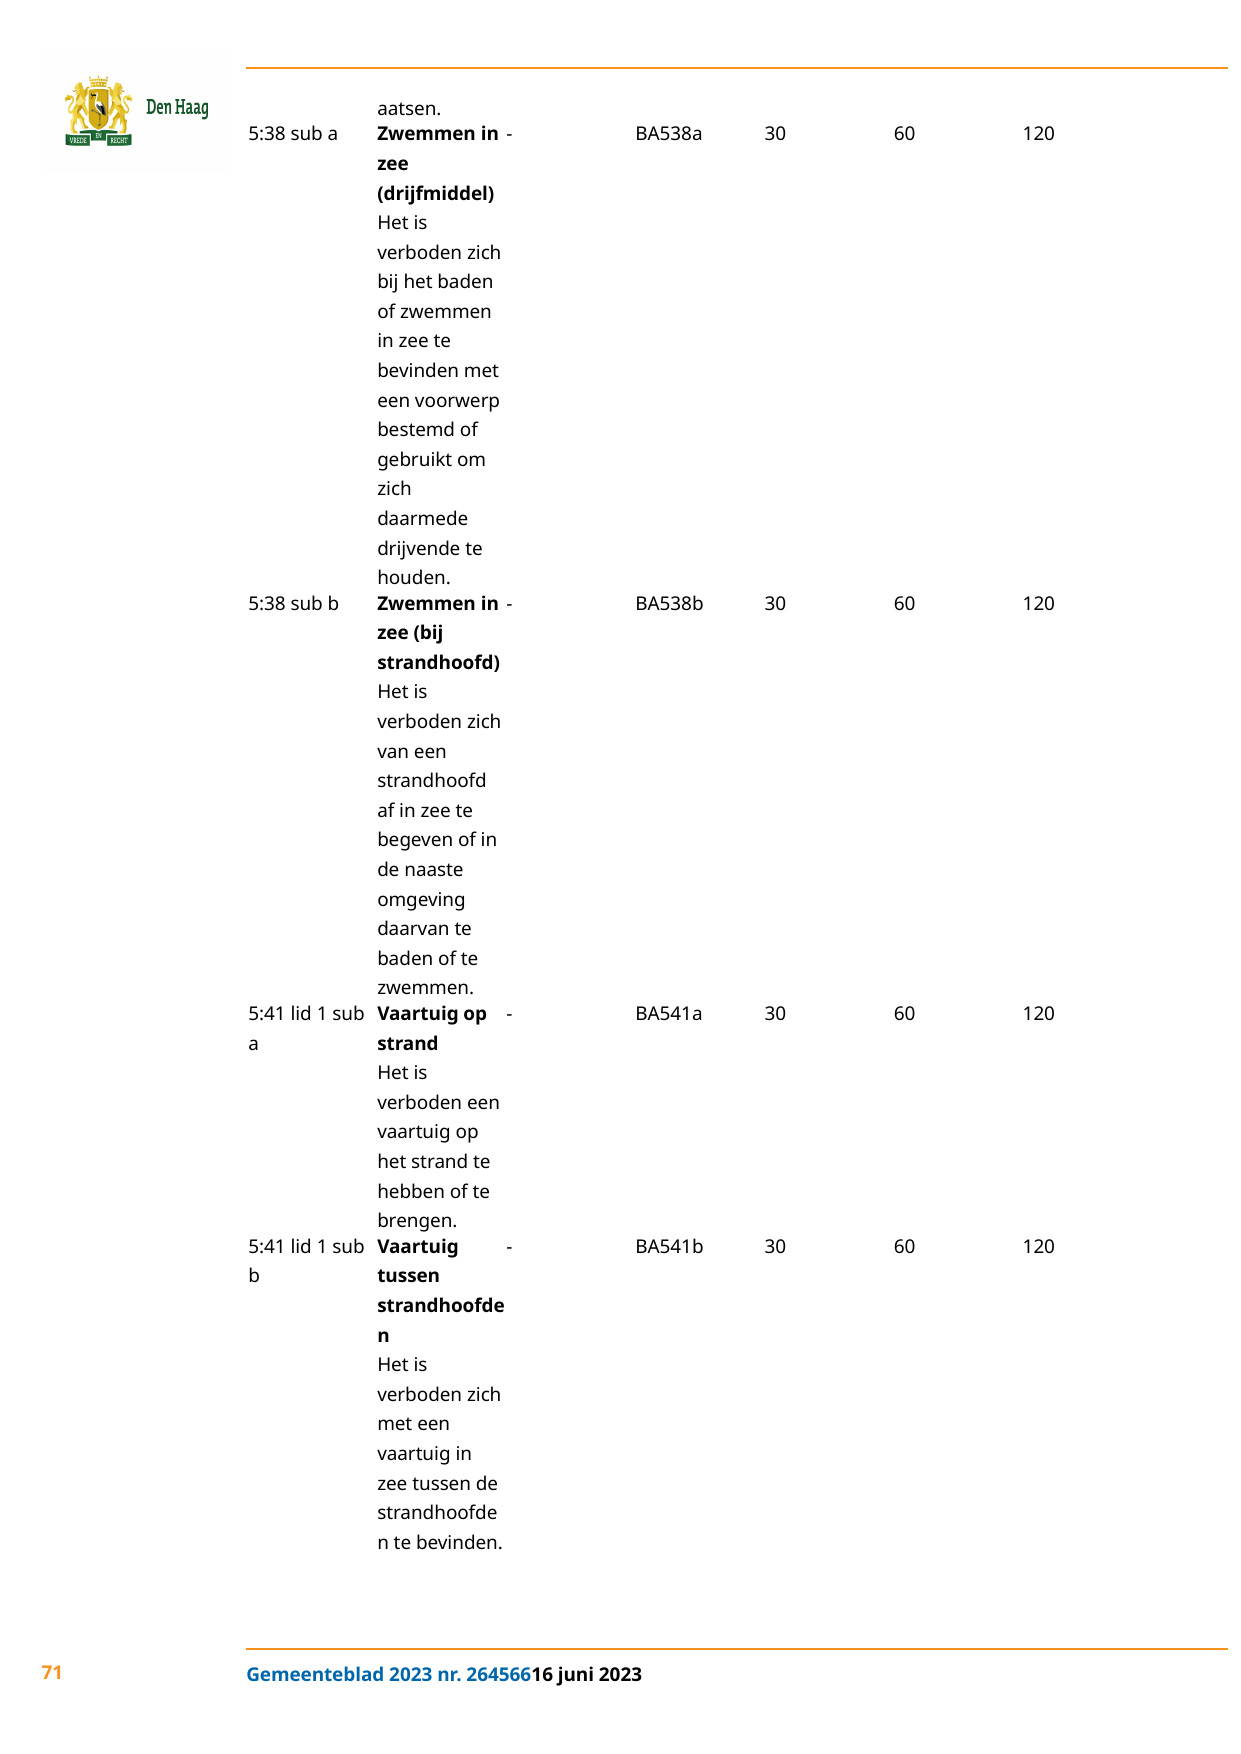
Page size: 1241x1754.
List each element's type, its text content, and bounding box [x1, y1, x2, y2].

table_cell - [506, 1000, 635, 1233]
table_cell [248, 95, 377, 121]
table_cell aatsen. [377, 95, 506, 121]
table_cell BA541a [635, 1000, 764, 1233]
table_cell 5:38 sub b [248, 590, 377, 1000]
picture [41, 47, 231, 172]
table_cell [1023, 95, 1152, 121]
table_cell 120 [1023, 1000, 1152, 1233]
table_cell [764, 95, 893, 121]
table_cell 120 [1023, 1233, 1152, 1555]
table_cell 120 [1023, 590, 1152, 1000]
table_cell 30 [764, 1000, 893, 1233]
table_cell Vaartuig tussen strandhoofden Het is verboden zich met een vaartuig in zee tussen de strandhoofden te bevinden. [377, 1233, 506, 1555]
table_cell 5:38 sub a [248, 121, 377, 590]
table_cell Zwemmen in zee (bij strandhoofd) Het is verboden zich van een strandhoofd af in zee te begeven of in de naaste omgeving daarvan te baden of te zwemmen. [377, 590, 506, 1000]
table_cell [635, 95, 764, 121]
table_cell 5:41 lid 1 sub a [248, 1000, 377, 1233]
table_cell Zwemmen in zee (drijfmiddel) Het is verboden zich bij het baden of zwemmen in zee te bevinden met een voorwerp bestemd of gebruikt om zich daarmede drijvende te houden. [377, 121, 506, 590]
table_cell - [506, 121, 635, 590]
table_cell 60 [894, 1000, 1022, 1233]
table_cell 30 [764, 1233, 893, 1555]
table_cell Vaartuig op strand Het is verboden een vaartuig op het strand te hebben of te brengen. [377, 1000, 506, 1233]
table_cell - [506, 95, 635, 121]
table_cell BA538b [635, 590, 764, 1000]
table_cell - [506, 590, 635, 1000]
table_cell 60 [894, 1233, 1022, 1555]
table_cell BA538a [635, 121, 764, 590]
table_cell 30 [764, 121, 893, 590]
table_cell 5:41 lid 1 sub b [248, 1233, 377, 1555]
table_cell - [506, 1233, 635, 1555]
table_cell 60 [894, 121, 1022, 590]
table_cell 120 [1023, 121, 1152, 590]
table_cell BA541b [635, 1233, 764, 1555]
table_cell [894, 95, 1022, 121]
table_cell 60 [894, 590, 1022, 1000]
table_cell 30 [764, 590, 893, 1000]
